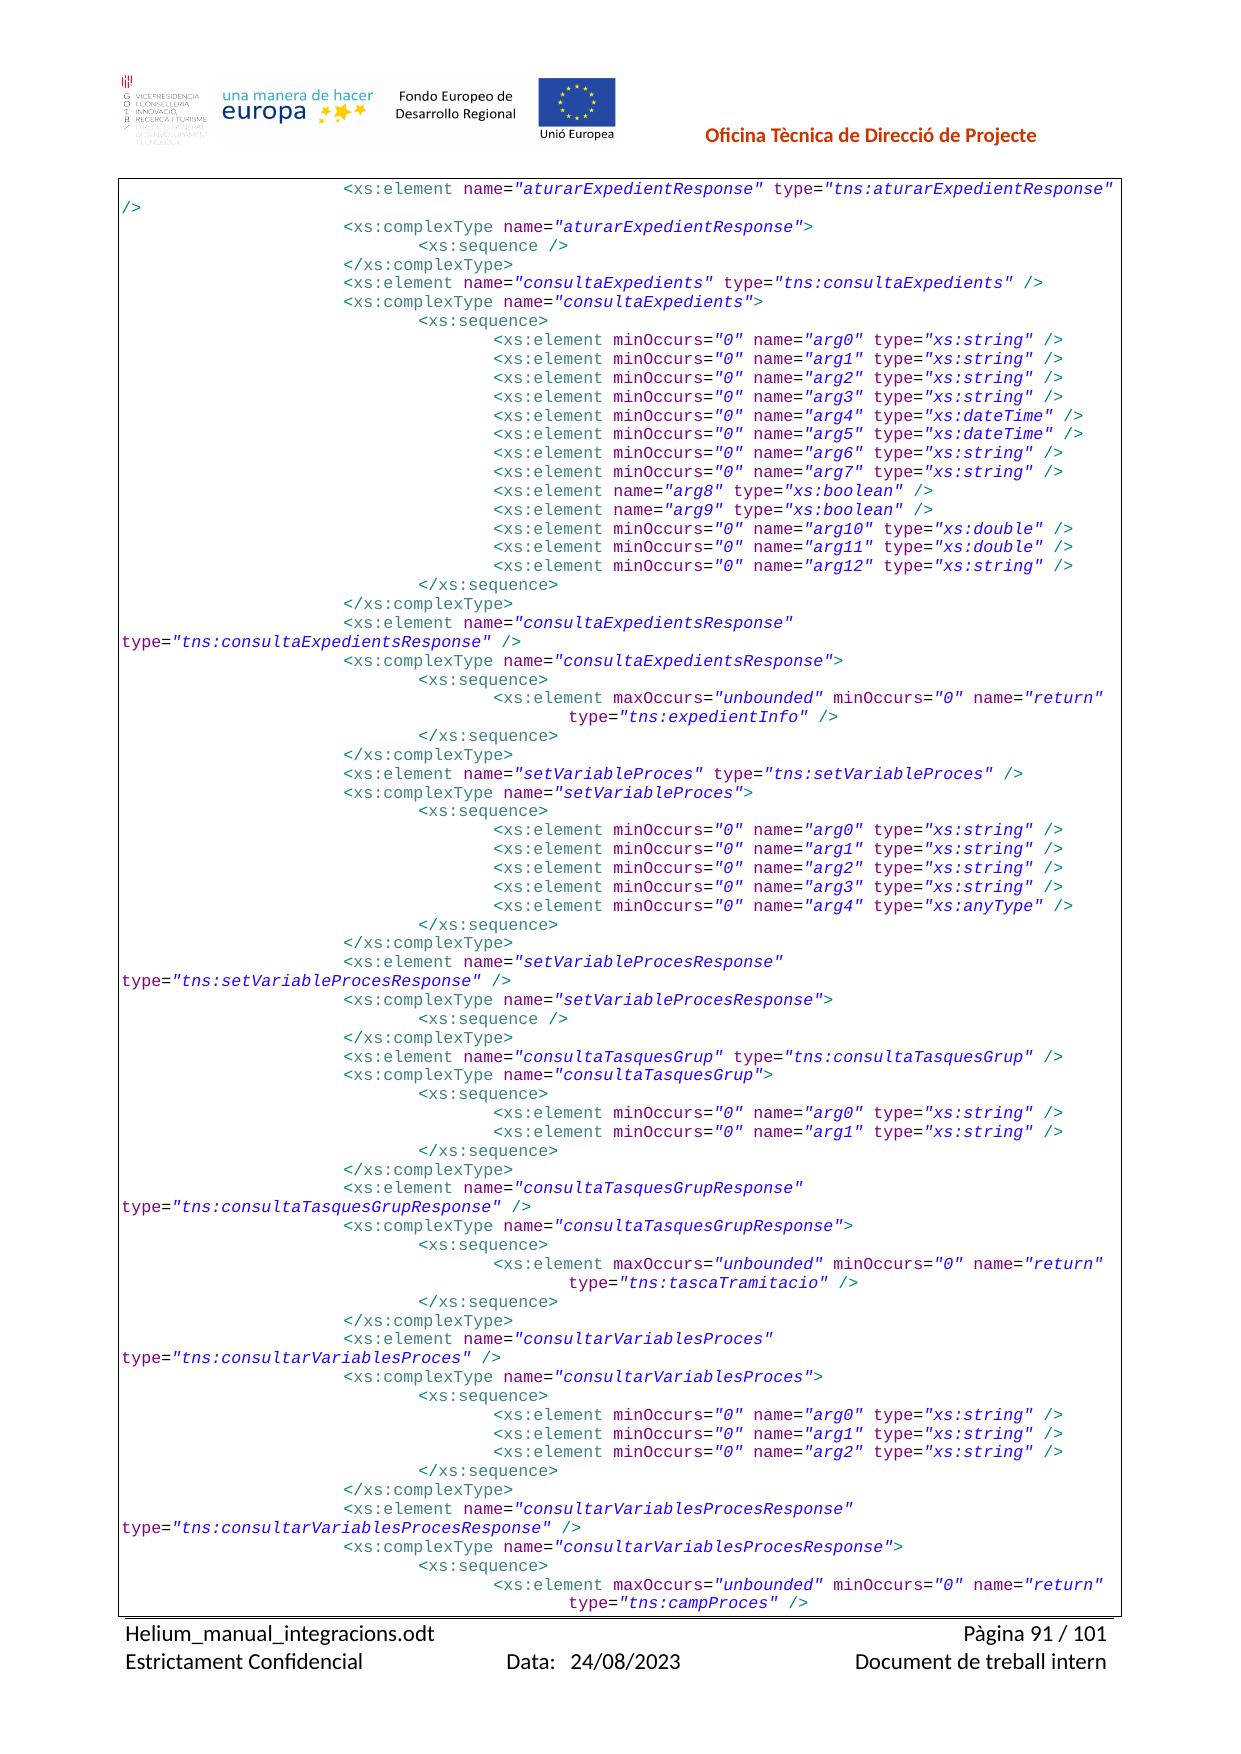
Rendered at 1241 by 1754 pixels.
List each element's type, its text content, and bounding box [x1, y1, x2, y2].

text <xs:complexType name="setVariableProces"> [119, 781, 1121, 800]
text <xs:complexType name="consultaTasquesGrupResponse"> [119, 1215, 1121, 1233]
text <xs:element minOccurs="0" name="arg10" type="xs:double" /> [119, 517, 1121, 536]
text type="tns:campProces" /> [119, 1592, 1121, 1616]
text <xs:element minOccurs="0" name="arg5" type="xs:dateTime" /> [119, 423, 1121, 442]
text </xs:complexType> [119, 592, 1121, 611]
text type="tns:tascaTramitacio" /> [119, 1271, 1121, 1290]
text <xs:element name="arg9" type="xs:boolean" /> [119, 498, 1121, 517]
text </xs:sequence> [119, 574, 1121, 592]
text <xs:element maxOccurs="unbounded" minOccurs="0" name="return" [119, 687, 1121, 706]
text </xs:sequence> [119, 1139, 1121, 1158]
text <xs:element maxOccurs="unbounded" minOccurs="0" name="return" [119, 1252, 1121, 1271]
text <xs:element minOccurs="0" name="arg3" type="xs:string" /> [119, 385, 1121, 404]
text <xs:element name="consultaExpedientsResponse" type="tns:consultaExpedientsResponse" /> [119, 611, 1121, 649]
text <xs:element name="arg8" type="xs:boolean" /> [119, 479, 1121, 498]
text <xs:element minOccurs="0" name="arg0" type="xs:string" /> [119, 1102, 1121, 1120]
text <xs:element minOccurs="0" name="arg0" type="xs:string" /> [119, 328, 1121, 347]
text <xs:element name="setVariableProces" type="tns:setVariableProces" /> [119, 762, 1121, 781]
text <xs:element minOccurs="0" name="arg1" type="xs:string" /> [119, 1422, 1121, 1441]
text <xs:element name="consultaTasquesGrupResponse" type="tns:consultaTasquesGrupResponse" /> [119, 1177, 1121, 1215]
text <xs:sequence> [119, 1554, 1121, 1573]
picture [118, 73, 213, 147]
text type="tns:expedientInfo" /> [119, 706, 1121, 724]
text <xs:element name="consultarVariablesProcesResponse" type="tns:consultarVariablesProcesResponse" /> [119, 1497, 1121, 1535]
text <xs:element minOccurs="0" name="arg11" type="xs:double" /> [119, 536, 1121, 555]
text <xs:element minOccurs="0" name="arg7" type="xs:string" /> [119, 461, 1121, 479]
text <xs:sequence /> [119, 234, 1121, 253]
text </xs:sequence> [119, 913, 1121, 932]
text <xs:sequence> [119, 1384, 1121, 1403]
text <xs:complexType name="consultaExpedients"> [119, 291, 1121, 310]
text <xs:complexType name="consultarVariablesProcesResponse"> [119, 1535, 1121, 1554]
text <xs:element minOccurs="0" name="arg12" type="xs:string" /> [119, 555, 1121, 574]
text <xs:sequence> [119, 1083, 1121, 1102]
text <xs:element name="aturarExpedientResponse" type="tns:aturarExpedientResponse" /> [119, 179, 1121, 215]
text <xs:element minOccurs="0" name="arg0" type="xs:string" /> [119, 1403, 1121, 1422]
text </xs:complexType> [119, 743, 1121, 762]
text <xs:sequence> [119, 668, 1121, 687]
text </xs:complexType> [119, 1479, 1121, 1497]
text </xs:complexType> [119, 1309, 1121, 1328]
text <xs:sequence> [119, 1233, 1121, 1252]
text <xs:sequence /> [119, 1007, 1121, 1026]
text <xs:element minOccurs="0" name="arg6" type="xs:string" /> [119, 442, 1121, 461]
text </xs:complexType> [119, 253, 1121, 272]
text <xs:sequence> [119, 310, 1121, 328]
text <xs:element minOccurs="0" name="arg2" type="xs:string" /> [119, 856, 1121, 875]
text <xs:element minOccurs="0" name="arg3" type="xs:string" /> [119, 875, 1121, 894]
text <xs:element minOccurs="0" name="arg1" type="xs:string" /> [119, 1120, 1121, 1139]
text <xs:element minOccurs="0" name="arg2" type="xs:string" /> [119, 366, 1121, 385]
text <xs:element minOccurs="0" name="arg4" type="xs:dateTime" /> [119, 404, 1121, 423]
text <xs:element name="consultarVariablesProces" type="tns:consultarVariablesProces" /> [119, 1328, 1121, 1366]
text <xs:complexType name="aturarExpedientResponse"> [119, 215, 1121, 234]
text <xs:element minOccurs="0" name="arg0" type="xs:string" /> [119, 819, 1121, 838]
text <xs:element minOccurs="0" name="arg1" type="xs:string" /> [119, 838, 1121, 856]
text </xs:sequence> [119, 724, 1121, 743]
text <xs:element minOccurs="0" name="arg2" type="xs:string" /> [119, 1441, 1121, 1460]
text <xs:complexType name="consultaExpedientsResponse"> [119, 649, 1121, 668]
text </xs:sequence> [119, 1290, 1121, 1309]
text <xs:element minOccurs="0" name="arg1" type="xs:string" /> [119, 347, 1121, 366]
text <xs:complexType name="setVariableProcesResponse"> [119, 988, 1121, 1007]
text <xs:element name="consultaExpedients" type="tns:consultaExpedients" /> [119, 272, 1121, 291]
text <xs:sequence> [119, 800, 1121, 819]
text <xs:element minOccurs="0" name="arg4" type="xs:anyType" /> [119, 894, 1121, 913]
text <xs:element name="setVariableProcesResponse" type="tns:setVariableProcesResponse" /> [119, 951, 1121, 988]
picture [219, 73, 621, 147]
text </xs:complexType> [119, 1158, 1121, 1177]
text </xs:complexType> [119, 932, 1121, 951]
text <xs:element name="consultaTasquesGrup" type="tns:consultaTasquesGrup" /> [119, 1045, 1121, 1064]
text </xs:complexType> [119, 1026, 1121, 1045]
text </xs:sequence> [119, 1460, 1121, 1479]
text <xs:complexType name="consultaTasquesGrup"> [119, 1064, 1121, 1083]
text <xs:element maxOccurs="unbounded" minOccurs="0" name="return" [119, 1573, 1121, 1592]
text <xs:complexType name="consultarVariablesProces"> [119, 1366, 1121, 1384]
